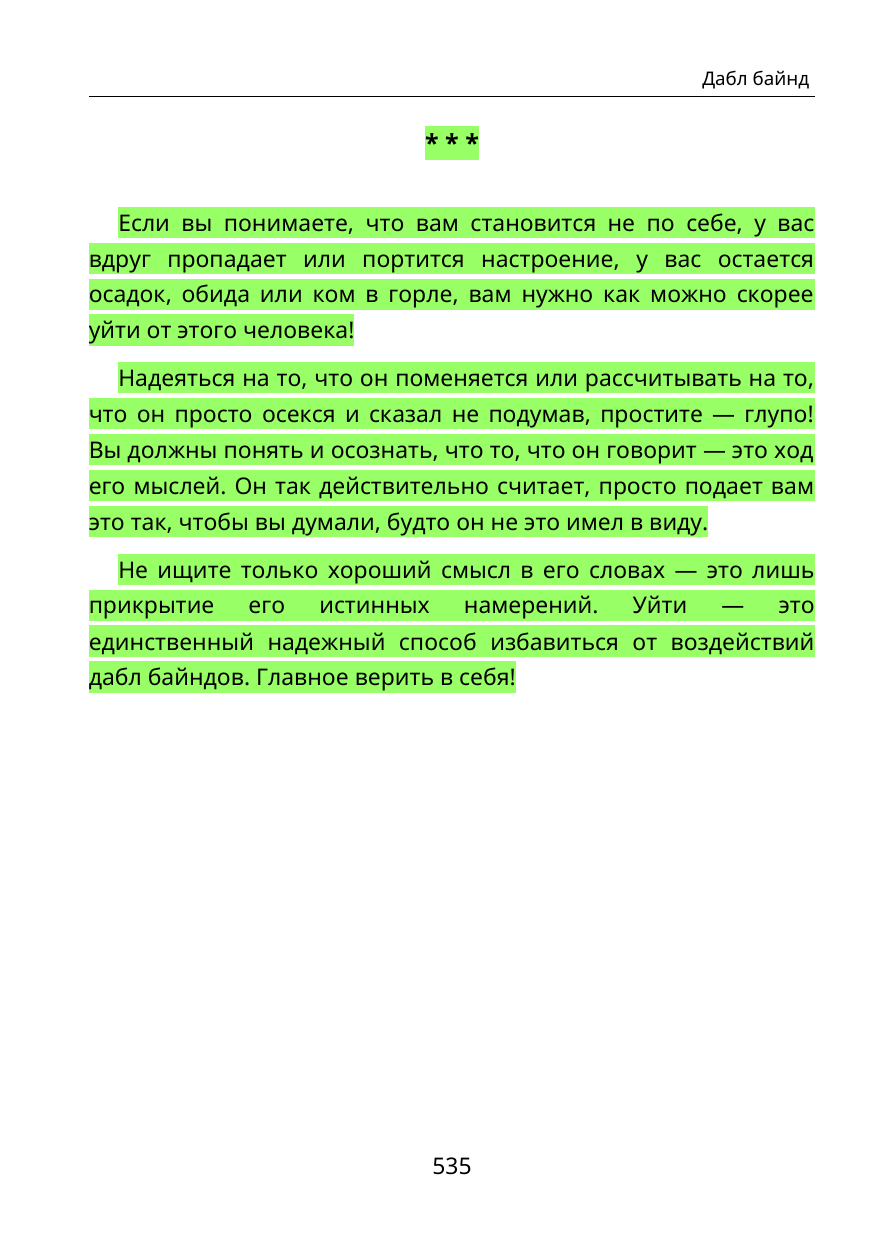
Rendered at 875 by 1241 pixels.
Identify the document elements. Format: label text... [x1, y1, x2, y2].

subtitle * * * [88, 126, 815, 160]
text Не ищите только хороший смысл в его словах — это лишь прикрытие его истинных намерений. Уйти — это единственный надежный способ избавиться от воздействий дабл байндов. Главное верить в себя! [88, 553, 815, 693]
text Если вы понимаете, что вам становится не по себе, у вас вдруг пропадает или портится настроение, у вас остается осадок, обида или ком в горле, вам нужно как можно скорее уйти от этого человека! [88, 207, 815, 346]
text Надеяться на то, что он поменяется или рассчитывать на то, что он просто осекся и сказал не подумав, простите — глупо! Вы должны понять и осознать, что то, что он говорит — это ход его мыслей. Он так действительно считает, просто подает вам это так, чтобы вы думали, будто он не это имел в виду. [88, 362, 815, 537]
